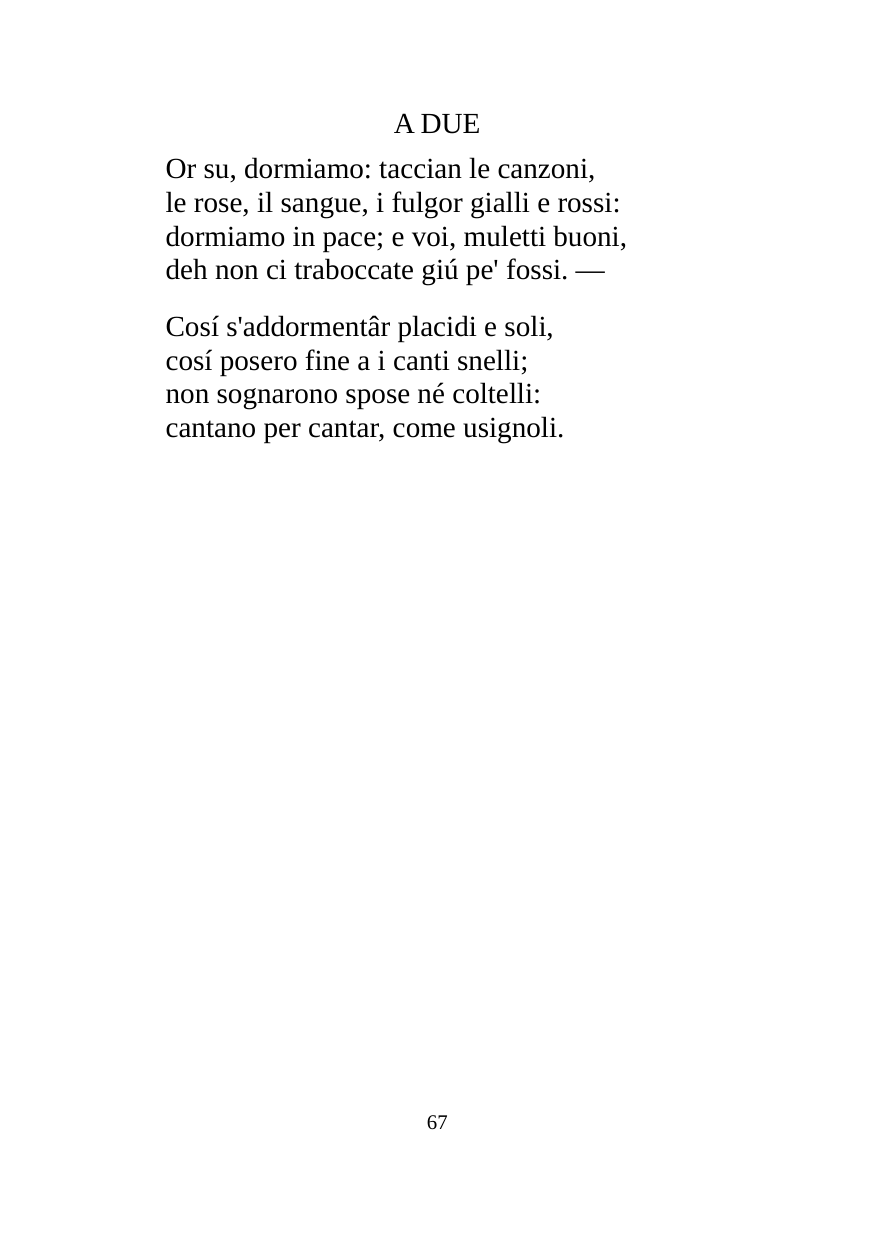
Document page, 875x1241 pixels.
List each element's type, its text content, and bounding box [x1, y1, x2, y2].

text Cosí s'addormentâr placidi e soli, cosí posero fine a i canti snelli; non sognarono spose né coltelli: cantano per cantar, come usignoli. [165, 309, 768, 443]
text Or su, dormiamo: taccian le canzoni, le rose, il sangue, i fulgor gialli e rossi: dormiamo in pace; e voi, muletti buoni, deh non ci traboccate giú pe' fossi. — [165, 152, 768, 286]
text A DUE [106, 106, 768, 140]
